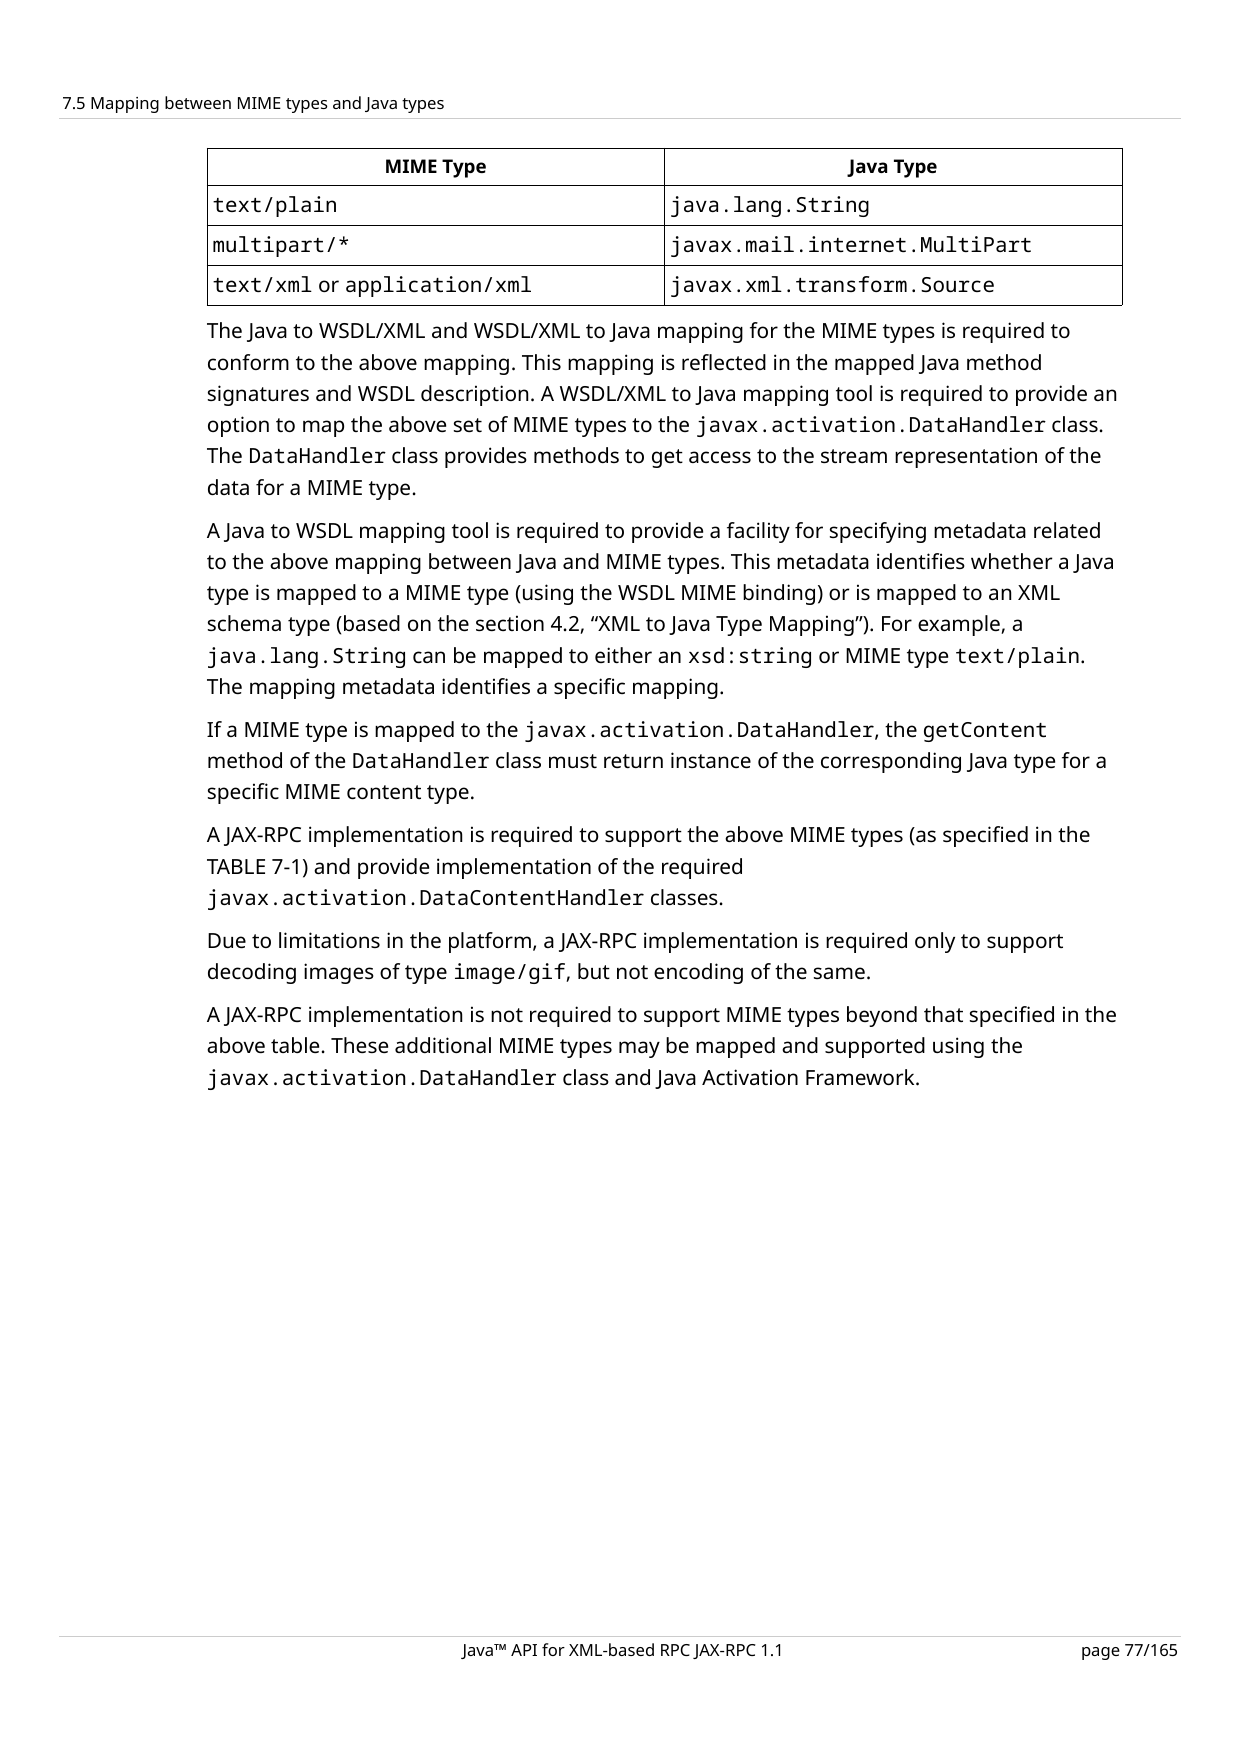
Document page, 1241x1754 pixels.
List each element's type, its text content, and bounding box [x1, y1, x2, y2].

table_cell text/plain [208, 186, 664, 224]
table_cell java.lang.String [665, 186, 1122, 224]
table_header MIME Type [208, 149, 664, 184]
table_cell text/xml or application/xml [208, 266, 664, 304]
table_cell javax.xml.transform.Source [665, 266, 1122, 304]
text If a MIME type is mapped to the javax.activation.DataHandler, the getContent method of the DataHandler class must return instance of the corresponding Java type for a specific MIME content type. [207, 715, 1122, 806]
text The Java to WSDL/XML and WSDL/XML to Java mapping for the MIME types is required to conform to the above mapping. This mapping is reflected in the mapped Java method signatures and WSDL description. A WSDL/XML to Java mapping tool is required to provide an option to map the above set of MIME types to the javax.activation.DataHandler class. The DataHandler class provides methods to get access to the stream representation of the data for a MIME type. [207, 316, 1122, 501]
text A Java to WSDL mapping tool is required to provide a facility for specifying metadata related to the above mapping between Java and MIME types. This metadata identifies whether a Java type is mapped to a MIME type (using the WSDL MIME binding) or is mapped to an XML schema type (based on the section 4.2, “XML to Java Type Mapping”). For example, a java.lang.String can be mapped to either an xsd:string or MIME type text/plain. The mapping metadata identifies a specific mapping. [207, 516, 1122, 700]
table_cell multipart/* [208, 226, 664, 264]
text Due to limitations in the platform, a JAX-RPC implementation is required only to support decoding images of type image/gif, but not encoding of the same. [207, 926, 1122, 986]
table_cell javax.mail.internet.MultiPart [665, 226, 1122, 264]
text A JAX-RPC implementation is required to support the above MIME types (as specified in the TABLE 7-1) and provide implementation of the required javax.activation.DataContentHandler classes. [207, 821, 1122, 911]
table_header Java Type [665, 149, 1122, 184]
text A JAX-RPC implementation is not required to support MIME types beyond that specified in the above table. These additional MIME types may be mapped and supported using the javax.activation.DataHandler class and Java Activation Framework. [207, 1000, 1122, 1091]
